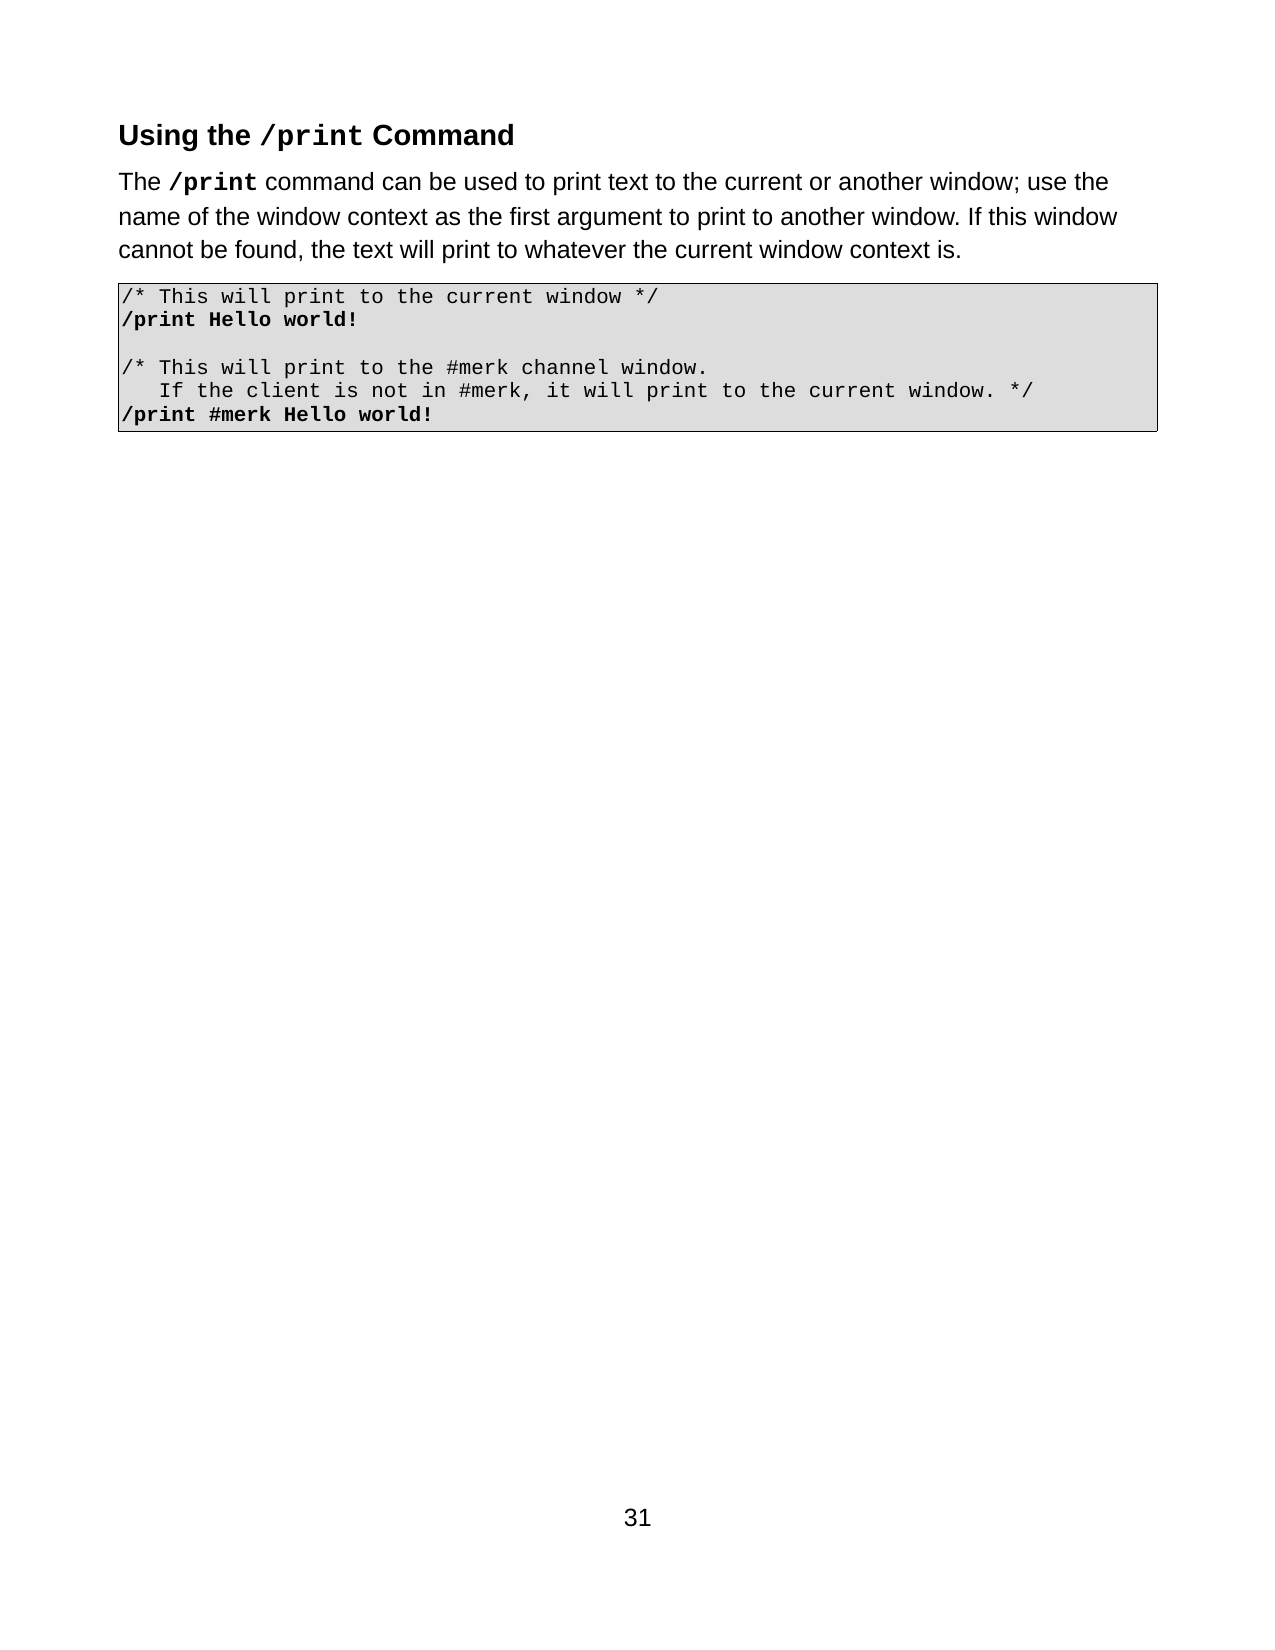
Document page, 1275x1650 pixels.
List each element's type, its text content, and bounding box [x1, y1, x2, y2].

subtitle Using the /print Command [118, 118, 1157, 154]
table_header /* This will print to the current window */ /print Hello world! /* This will print to the #merk channel window. If the client is not in #merk, it will print to the current window. */ /print #merk Hello world! [119, 284, 1157, 431]
text The /print command can be used to print text to the current or another window; use the name of the window context as the first argument to print to another window. If this window cannot be found, the text will print to whatever the current window context is. [118, 167, 1157, 264]
